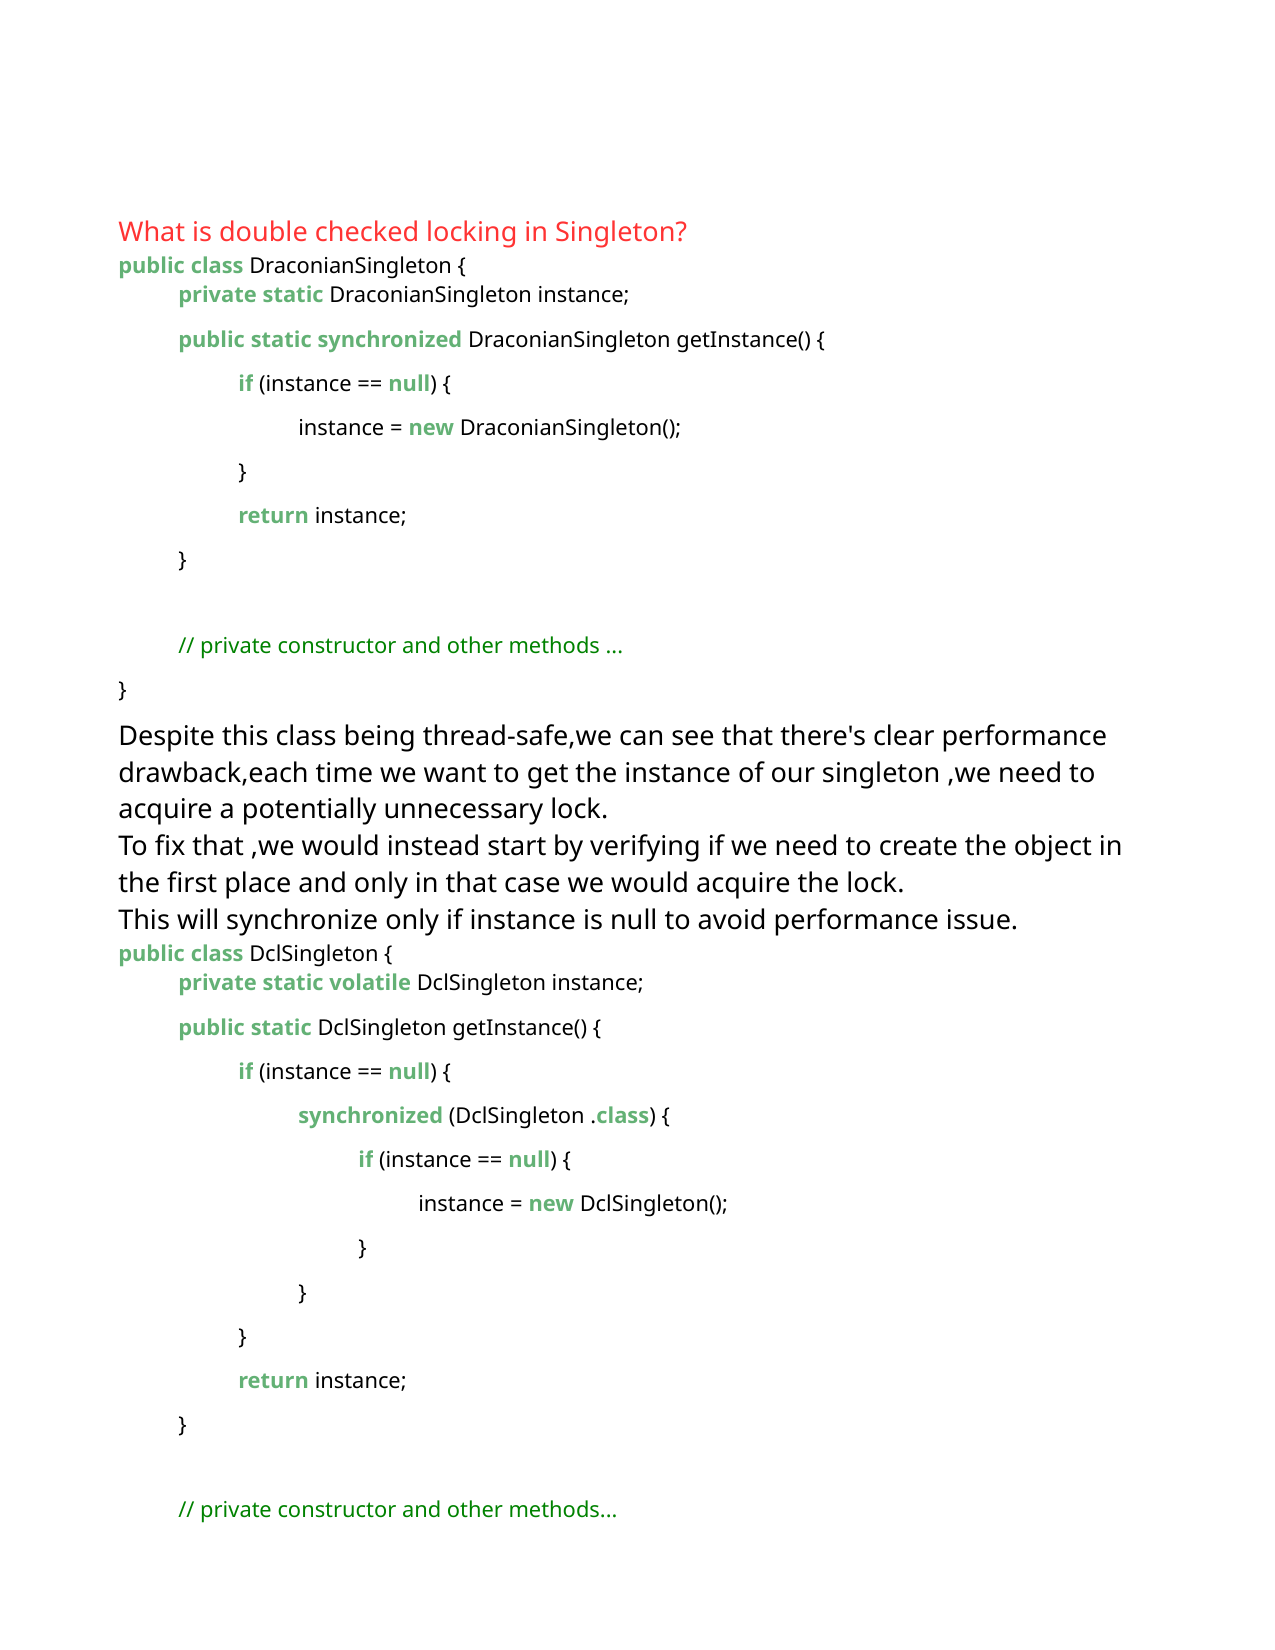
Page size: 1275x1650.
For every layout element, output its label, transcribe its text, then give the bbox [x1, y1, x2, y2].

text } [118, 456, 1157, 487]
text To fix that ,we would instead start by verifying if we need to create the object in the first place and only in that case we would acquire the lock. [118, 827, 1157, 901]
text instance = new DclSingleton(); [118, 1188, 1157, 1219]
text public class DclSingleton { [118, 937, 1157, 967]
text } [118, 1409, 1157, 1440]
text if (instance == null) { [118, 368, 1157, 399]
text public static DclSingleton getInstance() { [118, 1011, 1157, 1042]
text synchronized (DclSingleton .class) { [118, 1100, 1157, 1131]
text private static DraconianSingleton instance; [118, 279, 1157, 310]
text return instance; [118, 500, 1157, 531]
text } [118, 544, 1157, 575]
text } [118, 674, 1157, 703]
text instance = new DraconianSingleton(); [118, 412, 1157, 443]
text private static volatile DclSingleton instance; [118, 967, 1157, 998]
text } [118, 1276, 1157, 1307]
text Despite this class being thread-safe,we can see that there's clear performance drawback,each time we want to get the instance of our singleton ,we need to acquire a potentially unnecessary lock. [118, 716, 1157, 827]
text if (instance == null) { [118, 1144, 1157, 1175]
text } [118, 1321, 1157, 1352]
text public class DraconianSingleton { [118, 249, 1157, 279]
text if (instance == null) { [118, 1056, 1157, 1087]
text return instance; [118, 1365, 1157, 1396]
text This will synchronize only if instance is null to avoid performance issue. [118, 901, 1157, 937]
text // private constructor and other methods... [118, 1494, 1157, 1525]
text public static synchronized DraconianSingleton getInstance() { [118, 323, 1157, 354]
text // private constructor and other methods ... [118, 629, 1157, 661]
text } [118, 1232, 1157, 1263]
text What is double checked locking in Singleton? [118, 213, 1157, 249]
